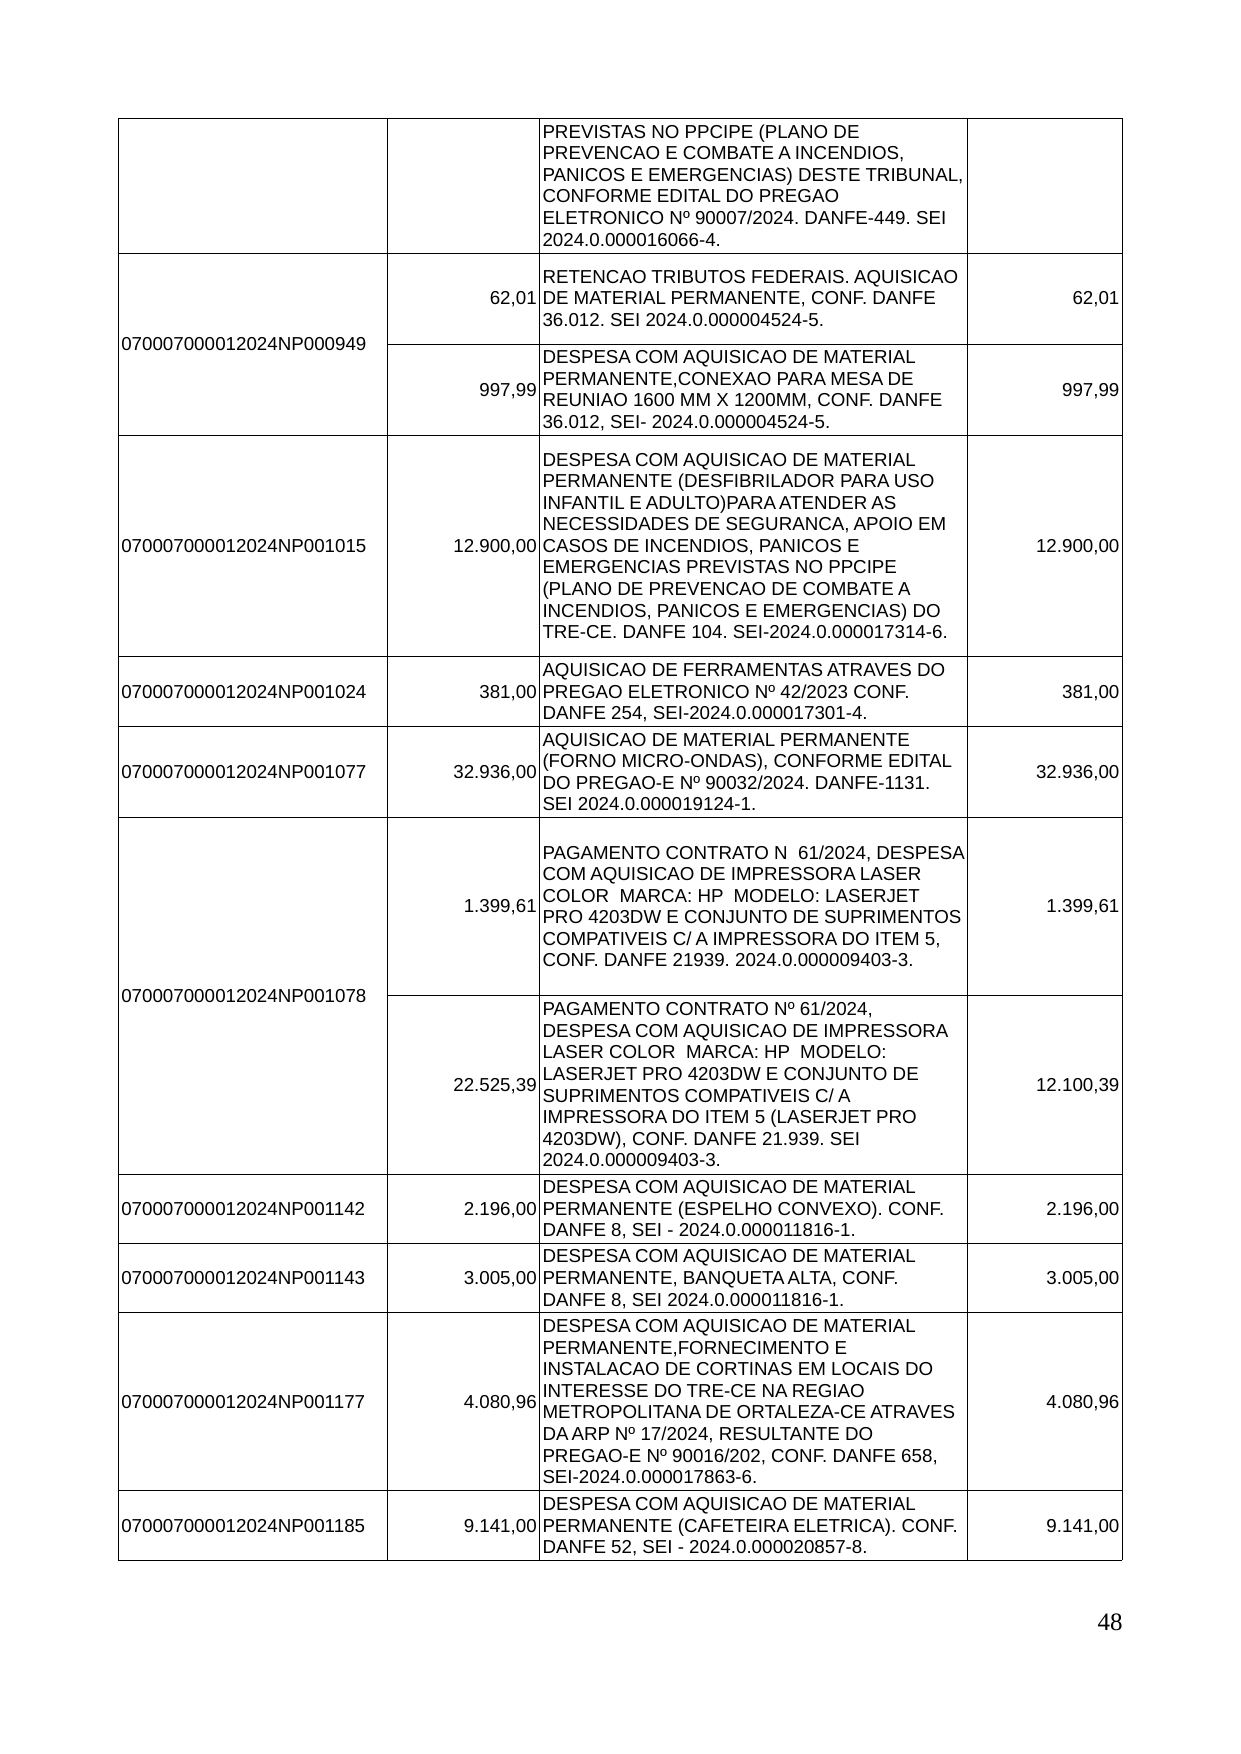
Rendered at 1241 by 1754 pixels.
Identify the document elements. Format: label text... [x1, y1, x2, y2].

table_cell PAGAMENTO CONTRATO Nº 61/2024, DESPESA COM AQUISICAO DE IMPRESSORA LASER COLOR MARCA: HP MODELO: LASERJET PRO 4203DW E CONJUNTO DE SUPRIMENTOS COMPATIVEIS C/ A IMPRESSORA DO ITEM 5 (LASERJET PRO 4203DW), CONF. DANFE 21.939. SEI 2024.0.000009403-3. [540, 996, 967, 1173]
table_cell 070007000012024NP001077 [119, 727, 387, 817]
table_cell DESPESA COM AQUISICAO DE MATERIAL PERMANENTE,CONEXAO PARA MESA DE REUNIAO 1600 MM X 1200MM, CONF. DANFE 36.012, SEI- 2024.0.000004524-5. [540, 345, 967, 435]
table_cell 997,99 [388, 345, 539, 435]
table_cell 381,00 [388, 657, 539, 726]
table_cell 070007000012024NP001185 [119, 1491, 387, 1560]
table_cell PREVISTAS NO PPCIPE (PLANO DE PREVENCAO E COMBATE A INCENDIOS, PANICOS E EMERGENCIAS) DESTE TRIBUNAL, CONFORME EDITAL DO PREGAO ELETRONICO Nº 90007/2024. DANFE-449. SEI 2024.0.000016066-4. [540, 119, 967, 252]
table_cell 22.525,39 [388, 996, 539, 1173]
table_cell 9.141,00 [968, 1491, 1122, 1560]
table_cell 381,00 [968, 657, 1122, 726]
table_cell 32.936,00 [388, 727, 539, 817]
table_cell 4.080,96 [388, 1313, 539, 1490]
table_cell 2.196,00 [388, 1175, 539, 1243]
table_cell 2.196,00 [968, 1175, 1122, 1243]
table_cell [968, 119, 1122, 252]
table_cell 1.399,61 [388, 818, 539, 995]
table_cell RETENCAO TRIBUTOS FEDERAIS. AQUISICAO DE MATERIAL PERMANENTE, CONF. DANFE 36.012. SEI 2024.0.000004524-5. [540, 254, 967, 343]
table_cell 12.900,00 [968, 436, 1122, 656]
table_cell DESPESA COM AQUISICAO DE MATERIAL PERMANENTE (CAFETEIRA ELETRICA). CONF. DANFE 52, SEI - 2024.0.000020857-8. [540, 1491, 967, 1560]
table_cell 070007000012024NP001142 [119, 1175, 387, 1243]
table_cell 1.399,61 [968, 818, 1122, 995]
table_cell 62,01 [388, 254, 539, 343]
table_cell 32.936,00 [968, 727, 1122, 817]
table_cell AQUISICAO DE MATERIAL PERMANENTE (FORNO MICRO-ONDAS), CONFORME EDITAL DO PREGAO-E Nº 90032/2024. DANFE-1131. SEI 2024.0.000019124-1. [540, 727, 967, 817]
table_cell 3.005,00 [388, 1244, 539, 1312]
table_cell 070007000012024NP001177 [119, 1313, 387, 1490]
table_cell DESPESA COM AQUISICAO DE MATERIAL PERMANENTE (DESFIBRILADOR PARA USO INFANTIL E ADULTO)PARA ATENDER AS NECESSIDADES DE SEGURANCA, APOIO EM CASOS DE INCENDIOS, PANICOS E EMERGENCIAS PREVISTAS NO PPCIPE (PLANO DE PREVENCAO DE COMBATE A INCENDIOS, PANICOS E EMERGENCIAS) DO TRE-CE. DANFE 104. SEI-2024.0.000017314-6. [540, 436, 967, 656]
table_cell 070007000012024NP001024 [119, 657, 387, 726]
table_cell [119, 119, 387, 252]
table_cell DESPESA COM AQUISICAO DE MATERIAL PERMANENTE,FORNECIMENTO E INSTALACAO DE CORTINAS EM LOCAIS DO INTERESSE DO TRE-CE NA REGIAO METROPOLITANA DE ORTALEZA-CE ATRAVES DA ARP Nº 17/2024, RESULTANTE DO PREGAO-E Nº 90016/202, CONF. DANFE 658, SEI-2024.0.000017863-6. [540, 1313, 967, 1490]
table_cell 070007000012024NP001143 [119, 1244, 387, 1312]
table_cell PAGAMENTO CONTRATO N 61/2024, DESPESA COM AQUISICAO DE IMPRESSORA LASER COLOR MARCA: HP MODELO: LASERJET PRO 4203DW E CONJUNTO DE SUPRIMENTOS COMPATIVEIS C/ A IMPRESSORA DO ITEM 5, CONF. DANFE 21939. 2024.0.000009403-3. [540, 818, 967, 995]
table_cell 997,99 [968, 345, 1122, 435]
table_cell 3.005,00 [968, 1244, 1122, 1312]
table_cell 070007000012024NP001015 [119, 436, 387, 656]
table_cell 4.080,96 [968, 1313, 1122, 1490]
table_cell [388, 119, 539, 252]
table_cell 070007000012024NP001078 [119, 818, 387, 1173]
table_cell 070007000012024NP000949 [119, 254, 387, 435]
table_cell DESPESA COM AQUISICAO DE MATERIAL PERMANENTE, BANQUETA ALTA, CONF. DANFE 8, SEI 2024.0.000011816-1. [540, 1244, 967, 1312]
table_cell AQUISICAO DE FERRAMENTAS ATRAVES DO PREGAO ELETRONICO Nº 42/2023 CONF. DANFE 254, SEI-2024.0.000017301-4. [540, 657, 967, 726]
table_cell DESPESA COM AQUISICAO DE MATERIAL PERMANENTE (ESPELHO CONVEXO). CONF. DANFE 8, SEI - 2024.0.000011816-1. [540, 1175, 967, 1243]
table_cell 9.141,00 [388, 1491, 539, 1560]
table_cell 62,01 [968, 254, 1122, 343]
table_cell 12.100,39 [968, 996, 1122, 1173]
table_cell 12.900,00 [388, 436, 539, 656]
